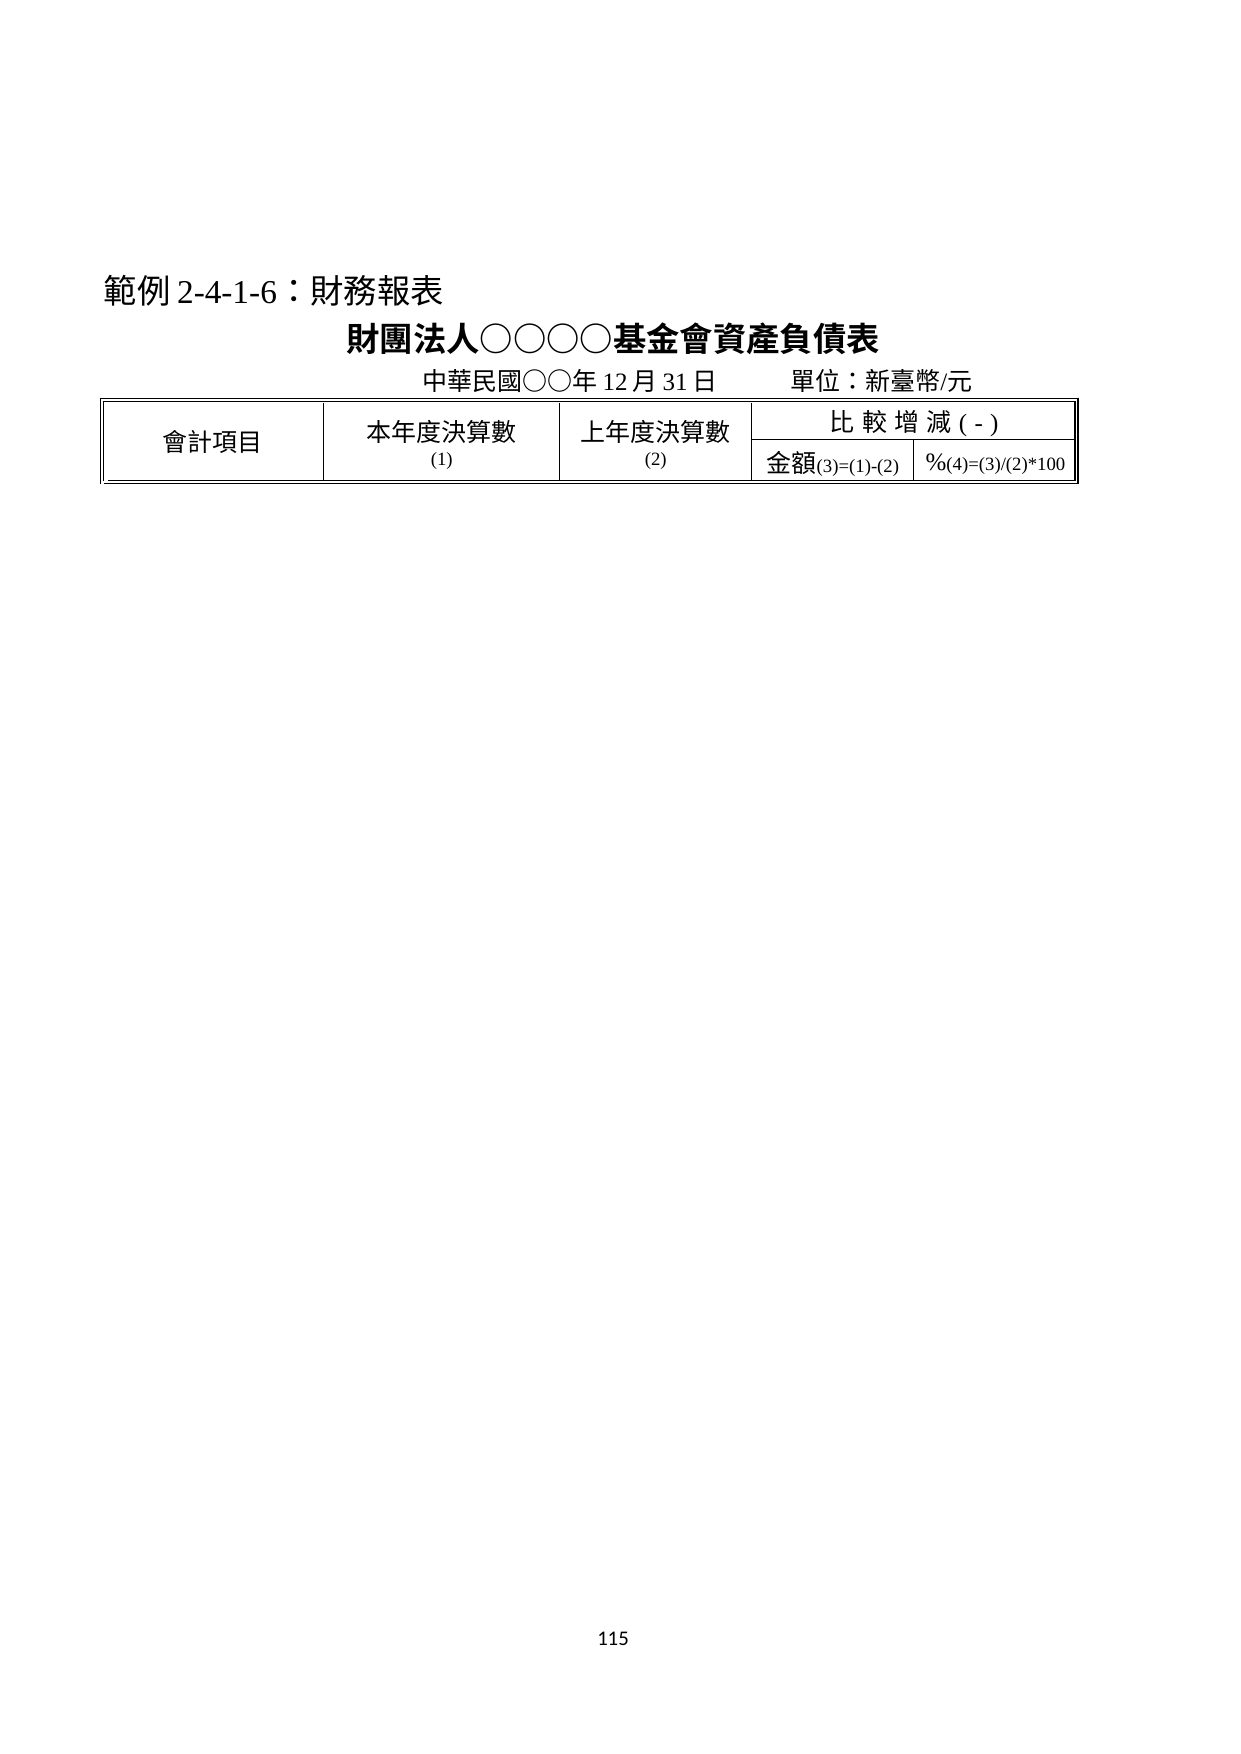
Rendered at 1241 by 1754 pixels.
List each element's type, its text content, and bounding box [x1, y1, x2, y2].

table_header 會計項目 [104, 402, 323, 479]
table_header 本年度決算數 (1) [324, 402, 559, 479]
table_header 比較增減(-) [752, 402, 1074, 439]
table_cell 金額(3)=(1)-(2) [752, 440, 913, 479]
text 財團法人○○○○基金會資產負債表 [103, 313, 1122, 361]
table_cell %(4)=(3)/(2)*100 [914, 440, 1074, 479]
text 中華民國○○年12月31日 單位：新臺幣/元 [103, 361, 1172, 398]
table_header 上年度決算數 (2) [560, 402, 751, 479]
subtitle 範例2-4-1-6：財務報表 [103, 265, 1122, 313]
